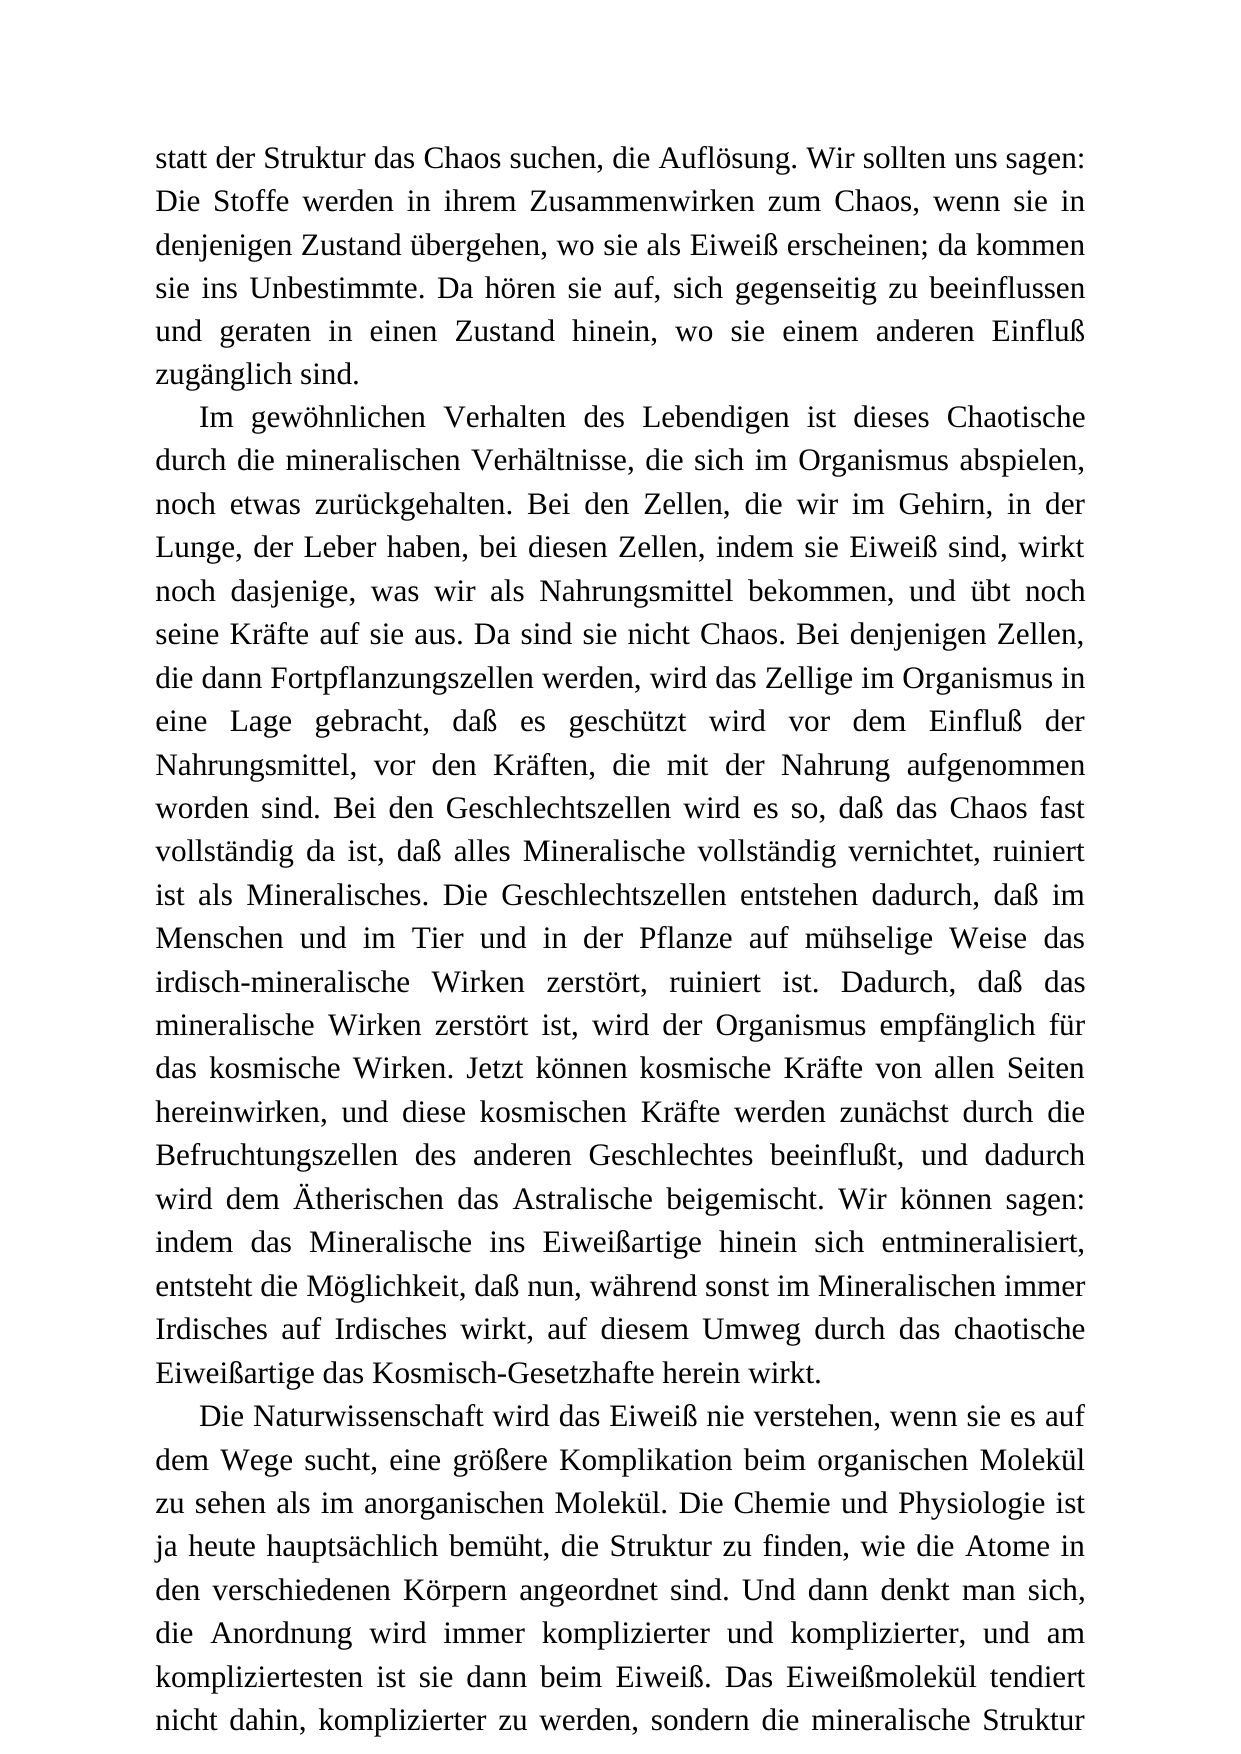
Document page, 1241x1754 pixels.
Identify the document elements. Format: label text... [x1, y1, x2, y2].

text statt der Struktur das Chaos suchen, die Auflösung. Wir sollten uns sagen: Die Stoffe werden in ihrem Zusammenwirken zum Chaos, wenn sie in denjenigen Zustand übergehen, wo sie als Eiweiß erscheinen; da kommen sie ins Unbestimmte. Da hören sie auf, sich gegenseitig zu beeinflussen und geraten in einen Zustand hinein, wo sie einem anderen Einfluß zugänglich sind. [155, 139, 1086, 391]
text Die Naturwissenschaft wird das Eiweiß nie verstehen, wenn sie es auf dem Wege sucht, eine größere Komplikation beim organischen Molekül zu sehen als im anorganischen Molekül. Die Chemie und Physiologie ist ja heute hauptsächlich bemüht, die Struktur zu finden, wie die Atome in den verschiedenen Körpern angeordnet sind. Und dann denkt man sich, die Anordnung wird immer komplizierter und komplizierter, und am kompliziertesten ist sie dann beim Eiweiß. Das Eiweißmolekül tendiert nicht dahin, komplizierter zu werden, sondern die mineralische Struktur [155, 1397, 1086, 1737]
text Im gewöhnlichen Verhalten des Lebendigen ist dieses Chaotische durch die mineralischen Verhältnisse, die sich im Organismus abspielen, noch etwas zurückgehalten. Bei den Zellen, die wir im Gehirn, in der Lunge, der Leber haben, bei diesen Zellen, indem sie Eiweiß sind, wirkt noch dasjenige, was wir als Nahrungsmittel bekommen, und übt noch seine Kräfte auf sie aus. Da sind sie nicht Chaos. Bei denjenigen Zellen, die dann Fortpflanzungszellen werden, wird das Zellige im Organismus in eine Lage gebracht, daß es geschützt wird vor dem Einfluß der Nahrungsmittel, vor den Kräften, die mit der Nahrung aufgenommen worden sind. Bei den Geschlechtszellen wird es so, daß das Chaos fast vollständig da ist, daß alles Mineralische vollständig vernichtet, ruiniert ist als Mineralisches. Die Geschlechtszellen entstehen dadurch, daß im Menschen und im Tier und in der Pflanze auf mühselige Weise das irdisch-mineralische Wirken zerstört, ruiniert ist. Dadurch, daß das mineralische Wirken zerstört ist, wird der Organismus empfänglich für das kosmische Wirken. Jetzt können kosmische Kräfte von allen Seiten hereinwirken, und diese kosmischen Kräfte werden zunächst durch die Befruchtungszellen des anderen Geschlechtes beeinflußt, und dadurch wird dem Ätherischen das Astralische beigemischt. Wir können sagen: indem das Mineralische ins Eiweißartige hinein sich entmineralisiert, entsteht die Möglichkeit, daß nun, während sonst im Mineralischen immer Irdisches auf Irdisches wirkt, auf diesem Umweg durch das chaotische Eiweißartige das Kosmisch-Gesetzhafte herein wirkt. [155, 398, 1086, 1390]
